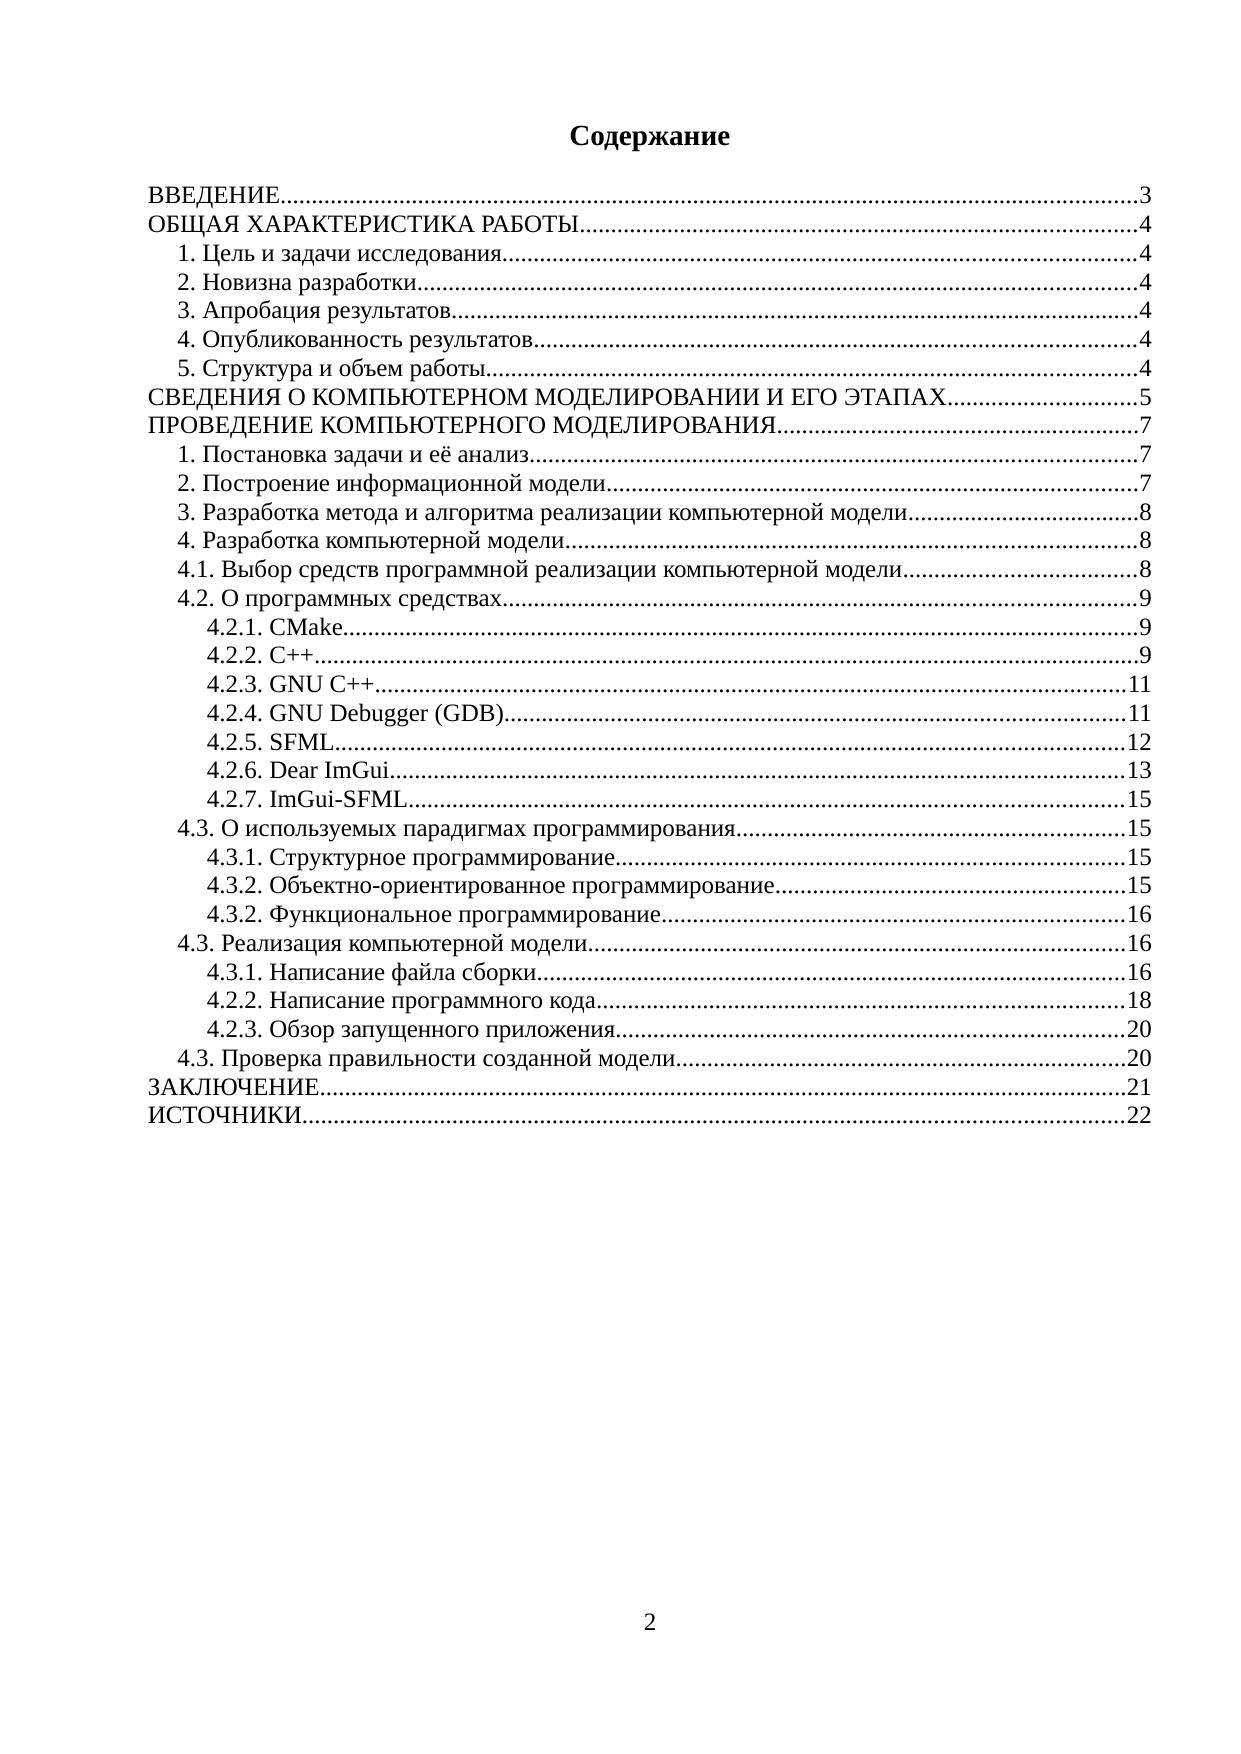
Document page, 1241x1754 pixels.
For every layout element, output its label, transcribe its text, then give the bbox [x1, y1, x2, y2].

text 4.2.2. C++ 9 [207, 641, 1152, 669]
text 2. Новизна разработки 4 [177, 267, 1152, 296]
text 4.3.1. Структурное программирование 15 [207, 842, 1152, 871]
text 3. Апробация результатов 4 [177, 296, 1152, 324]
text 1. Постановка задачи и её анализ 7 [177, 439, 1152, 468]
text 4.2.3. GNU C++ 11 [207, 669, 1152, 698]
text 4.2. О программных средствах 9 [177, 583, 1152, 612]
text 5. Структура и объем работы 4 [177, 353, 1152, 382]
text 3. Разработка метода и алгоритма реализации компьютерной модели 8 [177, 497, 1152, 526]
text 4.1. Выбор средств программной реализации компьютерной модели 8 [177, 554, 1152, 583]
text ПРОВЕДЕНИЕ КОМПЬЮТЕРНОГО МОДЕЛИРОВАНИЯ 7 [148, 411, 1152, 439]
text 4.2.3. Обзор запущенного приложения 20 [207, 1014, 1152, 1043]
text 4.2.1. CMake 9 [207, 612, 1152, 641]
text 4.2.5. SFML 12 [207, 727, 1152, 756]
text ЗАКЛЮЧЕНИЕ 21 [148, 1072, 1152, 1101]
text 2. Построение информационной модели 7 [177, 468, 1152, 497]
text 4. Опубликованность результатов 4 [177, 324, 1152, 353]
text 4.3. О используемых парадигмах программирования 15 [177, 813, 1152, 842]
text 4.3.2. Объектно-ориентированное программирование 15 [207, 871, 1152, 899]
text 4.2.7. ImGui-SFML 15 [207, 784, 1152, 813]
text 4.3.1. Написание файла сборки 16 [207, 957, 1152, 986]
text 4.3.2. Функциональное программирование 16 [207, 899, 1152, 928]
text 4.2.2. Написание программного кода 18 [207, 986, 1152, 1014]
text 1. Цель и задачи исследования 4 [177, 238, 1152, 267]
text СВЕДЕНИЯ О КОМПЬЮТЕРНОМ МОДЕЛИРОВАНИИ И ЕГО ЭТАПАХ 5 [148, 382, 1152, 411]
text 4.3. Проверка правильности созданной модели 20 [177, 1043, 1152, 1072]
text ОБЩАЯ ХАРАКТЕРИСТИКА РАБОТЫ 4 [148, 209, 1152, 238]
text 4.2.4. GNU Debugger (GDB) 11 [207, 698, 1152, 727]
text 4. Разработка компьютерной модели 8 [177, 526, 1152, 554]
text 4.3. Реализация компьютерной модели 16 [177, 928, 1152, 957]
text ИСТОЧНИКИ 22 [148, 1101, 1152, 1129]
text Содержание [148, 118, 1152, 152]
text 4.2.6. Dear ImGui 13 [207, 756, 1152, 784]
text ВВЕДЕНИЕ 3 [148, 181, 1152, 209]
